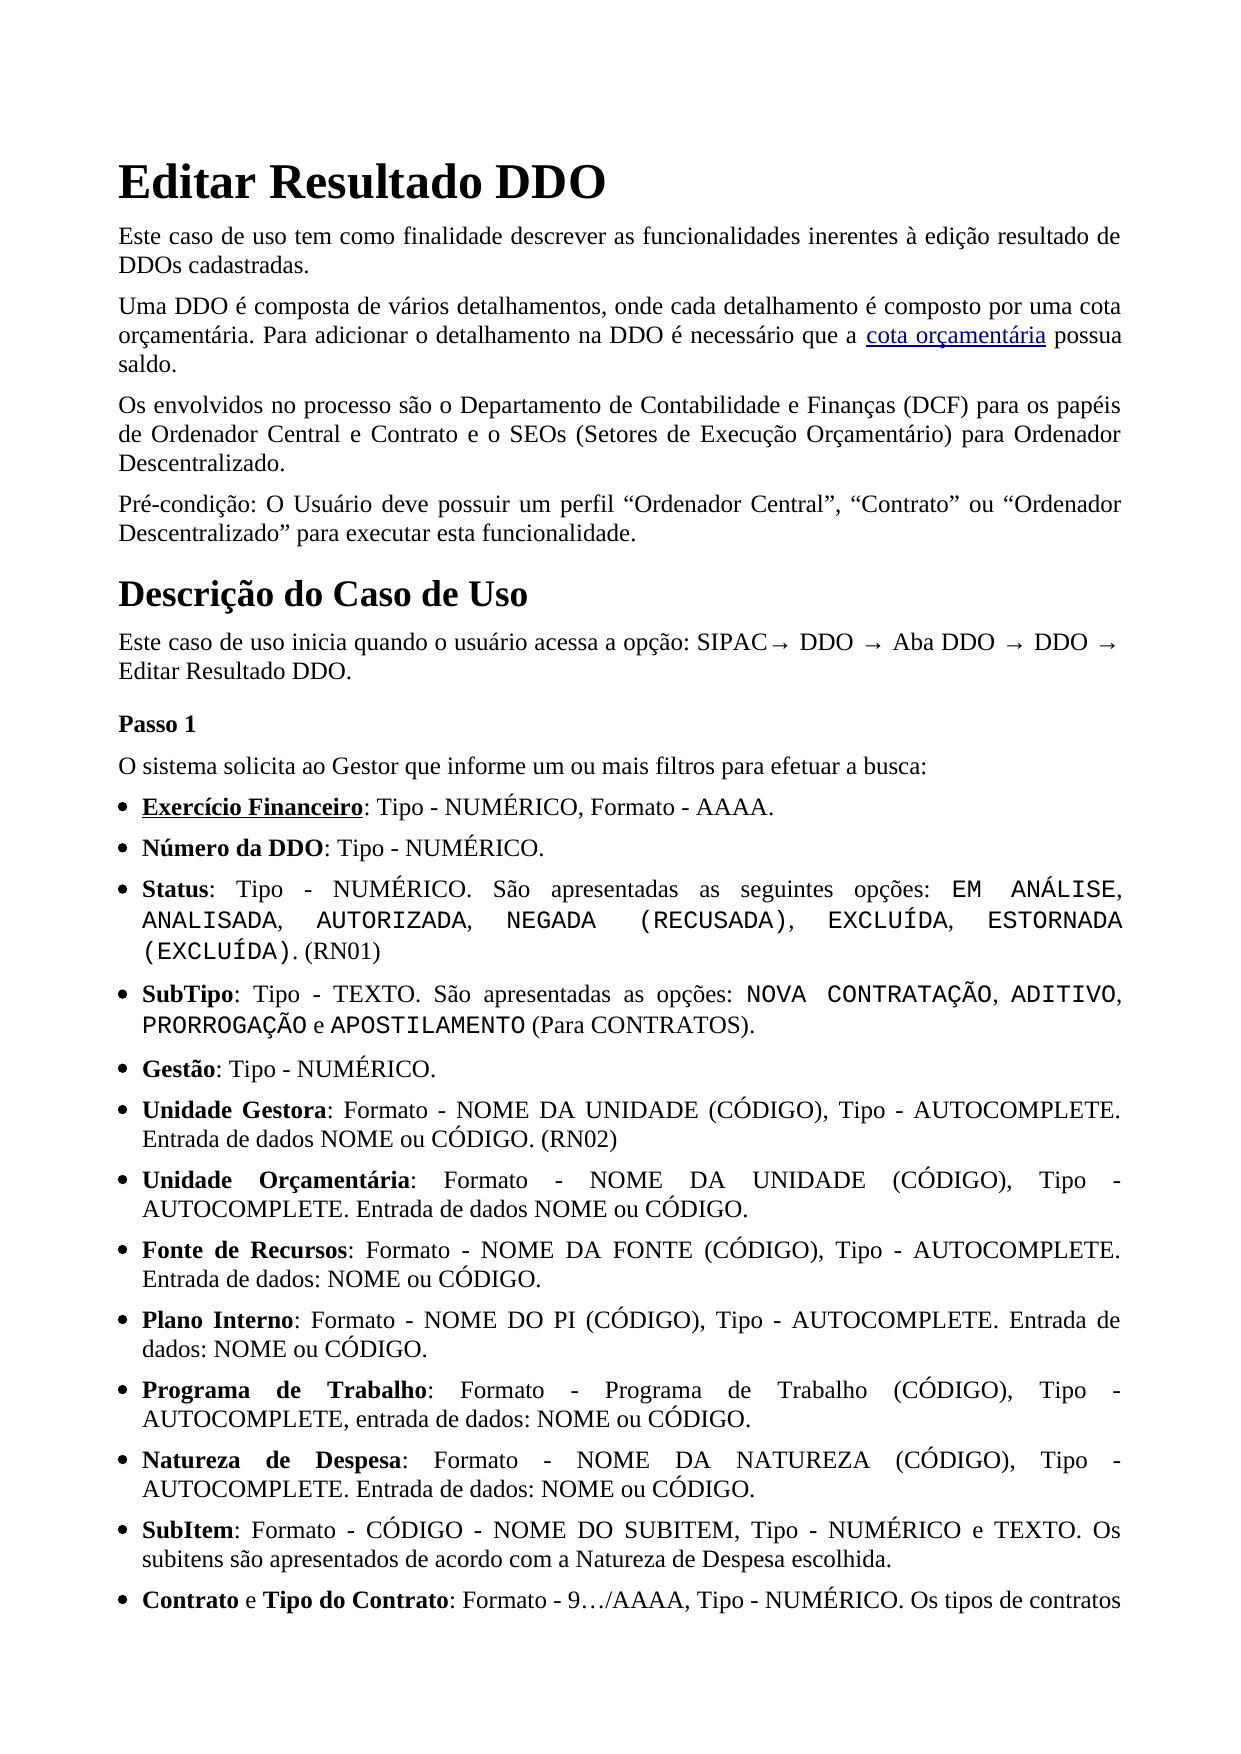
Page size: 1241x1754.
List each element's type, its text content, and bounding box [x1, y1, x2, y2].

list Natureza de Despesa: Formato - NOME DA NATUREZA (CÓDIGO), Tipo - AUTOCOMPLETE. Entrada de dados: NOME ou CÓDIGO. [118, 1445, 1122, 1502]
list Exercício Financeiro: Tipo - NUMÉRICO, Formato - AAAA. [118, 792, 1122, 821]
text Este caso de uso tem como finalidade descrever as funcionalidades inerentes à edição resultado de DDOs cadastradas. [118, 221, 1122, 279]
text O sistema solicita ao Gestor que informe um ou mais filtros para efetuar a busca: [118, 751, 1122, 779]
list Unidade Gestora: Formato - NOME DA UNIDADE (CÓDIGO), Tipo - AUTOCOMPLETE. Entrada de dados NOME ou CÓDIGO. (RN02) [118, 1095, 1122, 1152]
subtitle Passo 1 [118, 709, 1122, 738]
list Programa de Trabalho: Formato - Programa de Trabalho (CÓDIGO), Tipo - AUTOCOMPLETE, entrada de dados: NOME ou CÓDIGO. [118, 1375, 1122, 1432]
list SubTipo: Tipo - TEXTO. São apresentadas as opções: NOVA CONTRATAÇÃO, ADITIVO, PRORROGAÇÃO e APOSTILAMENTO (Para CONTRATOS). [118, 979, 1122, 1041]
text Este caso de uso inicia quando o usuário acessa a opção: SIPAC→ DDO → Aba DDO → DDO → Editar Resultado DDO. [118, 627, 1122, 684]
list SubItem: Formato - CÓDIGO - NOME DO SUBITEM, Tipo - NUMÉRICO e TEXTO. Os subitens são apresentados de acordo com a Natureza de Despesa escolhida. [118, 1515, 1122, 1572]
text Pré-condição: O Usuário deve possuir um perfil “Ordenador Central”, “Contrato” ou “Ordenador Descentralizado” para executar esta funcionalidade. [118, 489, 1122, 546]
list Unidade Orçamentária: Formato - NOME DA UNIDADE (CÓDIGO), Tipo - AUTOCOMPLETE. Entrada de dados NOME ou CÓDIGO. [118, 1165, 1122, 1222]
list Gestão: Tipo - NUMÉRICO. [118, 1054, 1122, 1082]
text Os envolvidos no processo são o Departamento de Contabilidade e Finanças (DCF) para os papéis de Ordenador Central e Contrato e o SEOs (Setores de Execução Orçamentário) para Ordenador Descentralizado. [118, 390, 1122, 476]
list Status: Tipo - NUMÉRICO. São apresentadas as seguintes opções: EM ANÁLISE, ANALISADA, AUTORIZADA, NEGADA (RECUSADA), EXCLUÍDA, ESTORNADA (EXCLUÍDA). (RN01) [118, 874, 1122, 967]
text Uma DDO é composta de vários detalhamentos, onde cada detalhamento é composto por uma cota orçamentária. Para adicionar o detalhamento na DDO é necessário que a cota orçamentária possua saldo. [118, 291, 1122, 378]
list Contrato e Tipo do Contrato: Formato - 9…/AAAA, Tipo - NUMÉRICO. Os tipos de contratos [118, 1585, 1122, 1614]
subtitle Descrição do Caso de Uso [118, 571, 1122, 614]
subtitle Editar Resultado DDO [118, 151, 1122, 209]
list Número da DDO: Tipo - NUMÉRICO. [118, 833, 1122, 862]
list Plano Interno: Formato - NOME DO PI (CÓDIGO), Tipo - AUTOCOMPLETE. Entrada de dados: NOME ou CÓDIGO. [118, 1305, 1122, 1362]
list Fonte de Recursos: Formato - NOME DA FONTE (CÓDIGO), Tipo - AUTOCOMPLETE. Entrada de dados: NOME ou CÓDIGO. [118, 1235, 1122, 1292]
